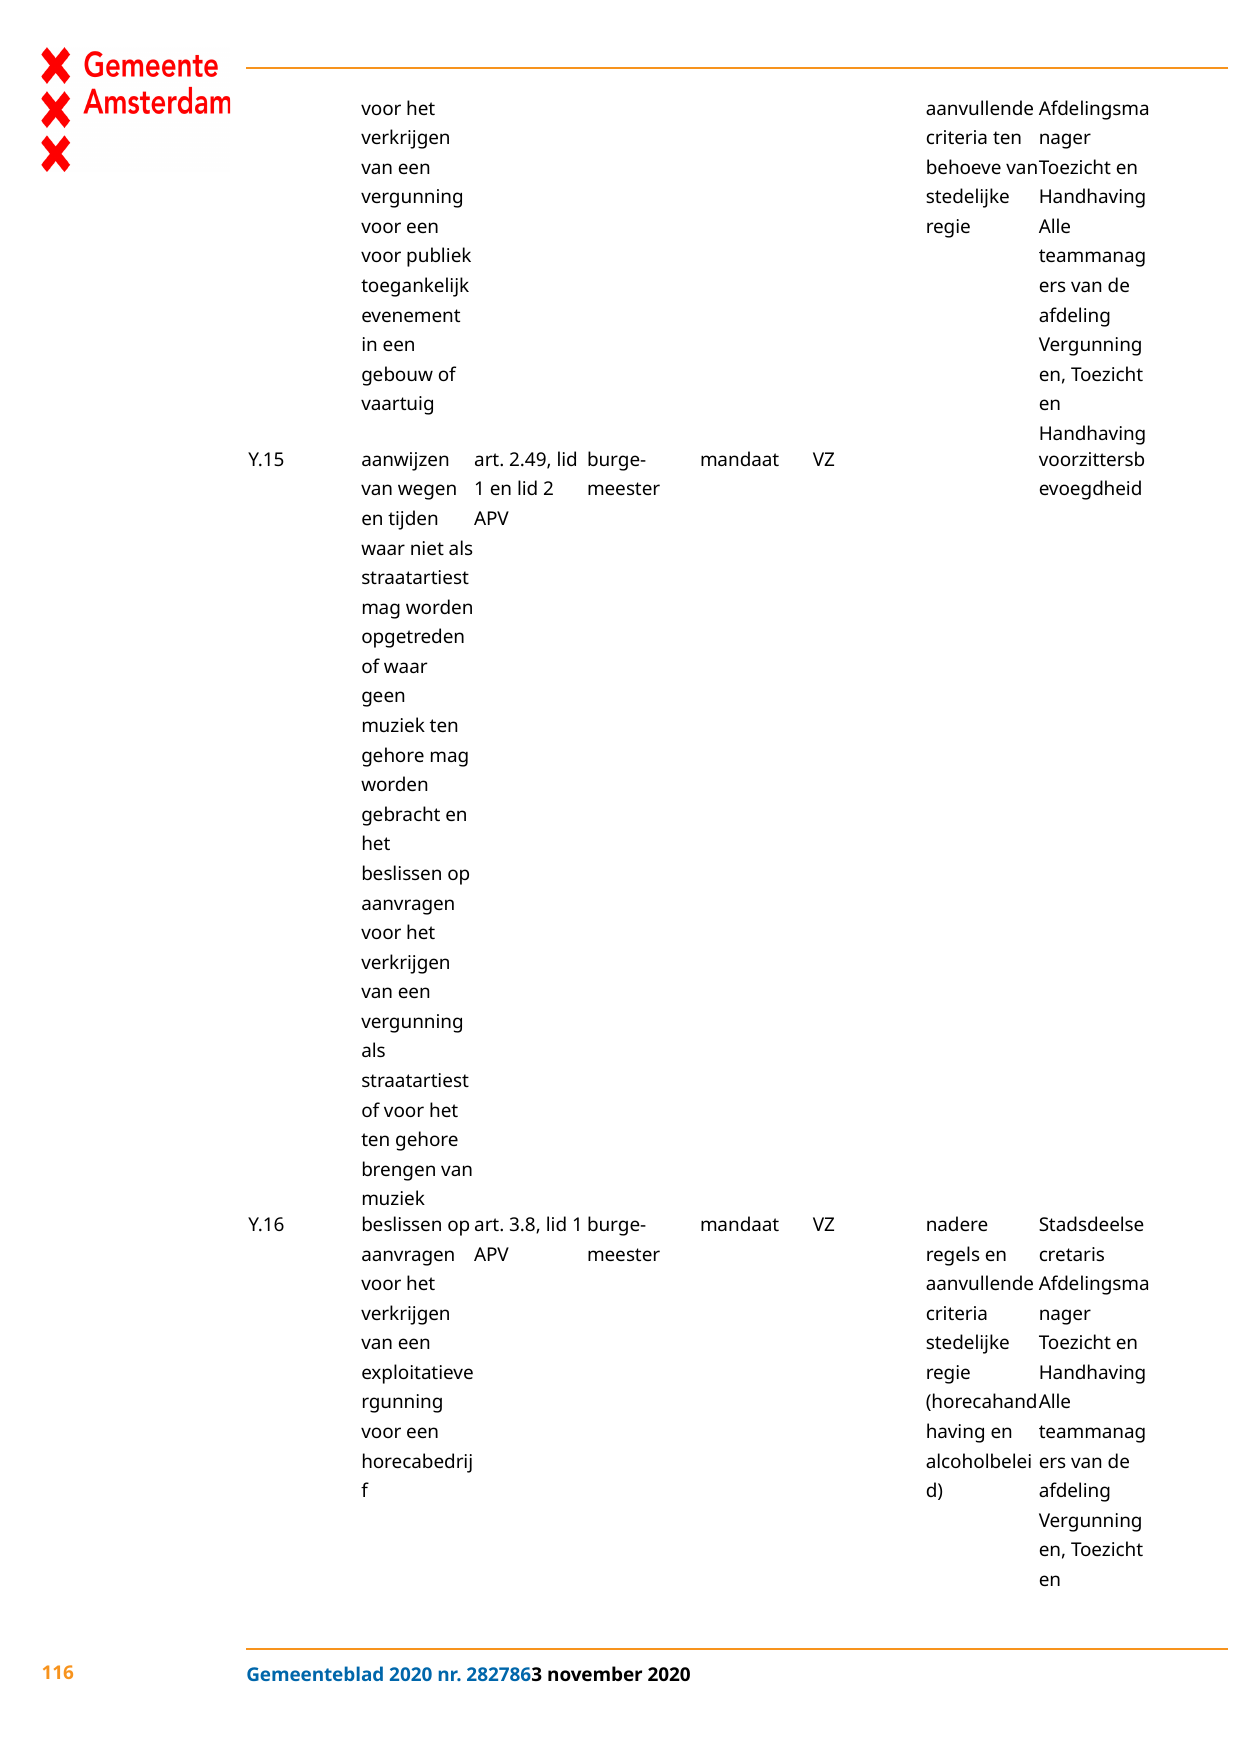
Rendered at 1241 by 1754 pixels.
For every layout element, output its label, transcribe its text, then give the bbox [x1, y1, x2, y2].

table_cell VZ [813, 1211, 926, 1592]
table_cell voorzittersbevoegdheid [1039, 446, 1152, 1211]
table_cell aanwijzen van wegen en tijden waar niet als straatartiest mag worden opgetreden of waar geen muziek ten gehore mag worden gebracht en het beslissen op aanvragen voor het verkrijgen van een vergunning als straatartiest of voor het ten gehore brengen van muziek [361, 446, 474, 1211]
table_cell art. 2.49, lid 1 en lid 2 APV [474, 446, 587, 1211]
table_cell beslissen op aanvragen voor het verkrijgen van een exploitatievergunning voor een horecabedrijf [361, 1211, 474, 1592]
table_cell burge-meester [587, 446, 700, 1211]
table_cell [474, 95, 587, 446]
table_cell [248, 95, 361, 446]
table_cell burge-meester [587, 1211, 700, 1592]
table_cell Y.16 [248, 1211, 361, 1592]
table_cell aanvullende criteria ten behoeve van stedelijke regie [926, 95, 1038, 446]
picture [41, 47, 231, 172]
table_cell [587, 95, 700, 446]
table_cell art. 3.8, lid 1 APV [474, 1211, 587, 1592]
table_cell Stadsdeelsecretaris Afdelingsmanager Toezicht en Handhaving Alle teammanagers van de afdeling Vergunningen, Toezicht en [1039, 1211, 1152, 1592]
table_cell [700, 95, 813, 446]
table_cell VZ [813, 446, 926, 1211]
table_cell mandaat [700, 1211, 813, 1592]
table_cell mandaat [700, 446, 813, 1211]
table_cell nadere regels en aanvullende criteria stedelijke regie (horecahandhaving en alcoholbeleid) [926, 1211, 1038, 1592]
table_cell Afdelingsmanager Toezicht en Handhaving Alle teammanagers van de afdeling Vergunningen, Toezicht en Handhaving [1039, 95, 1152, 446]
table_cell voor het verkrijgen van een vergunning voor een voor publiek toegankelijk evenement in een gebouw of vaartuig [361, 95, 474, 446]
table_cell [813, 95, 926, 446]
table_cell Y.15 [248, 446, 361, 1211]
table_cell [926, 446, 1038, 1211]
